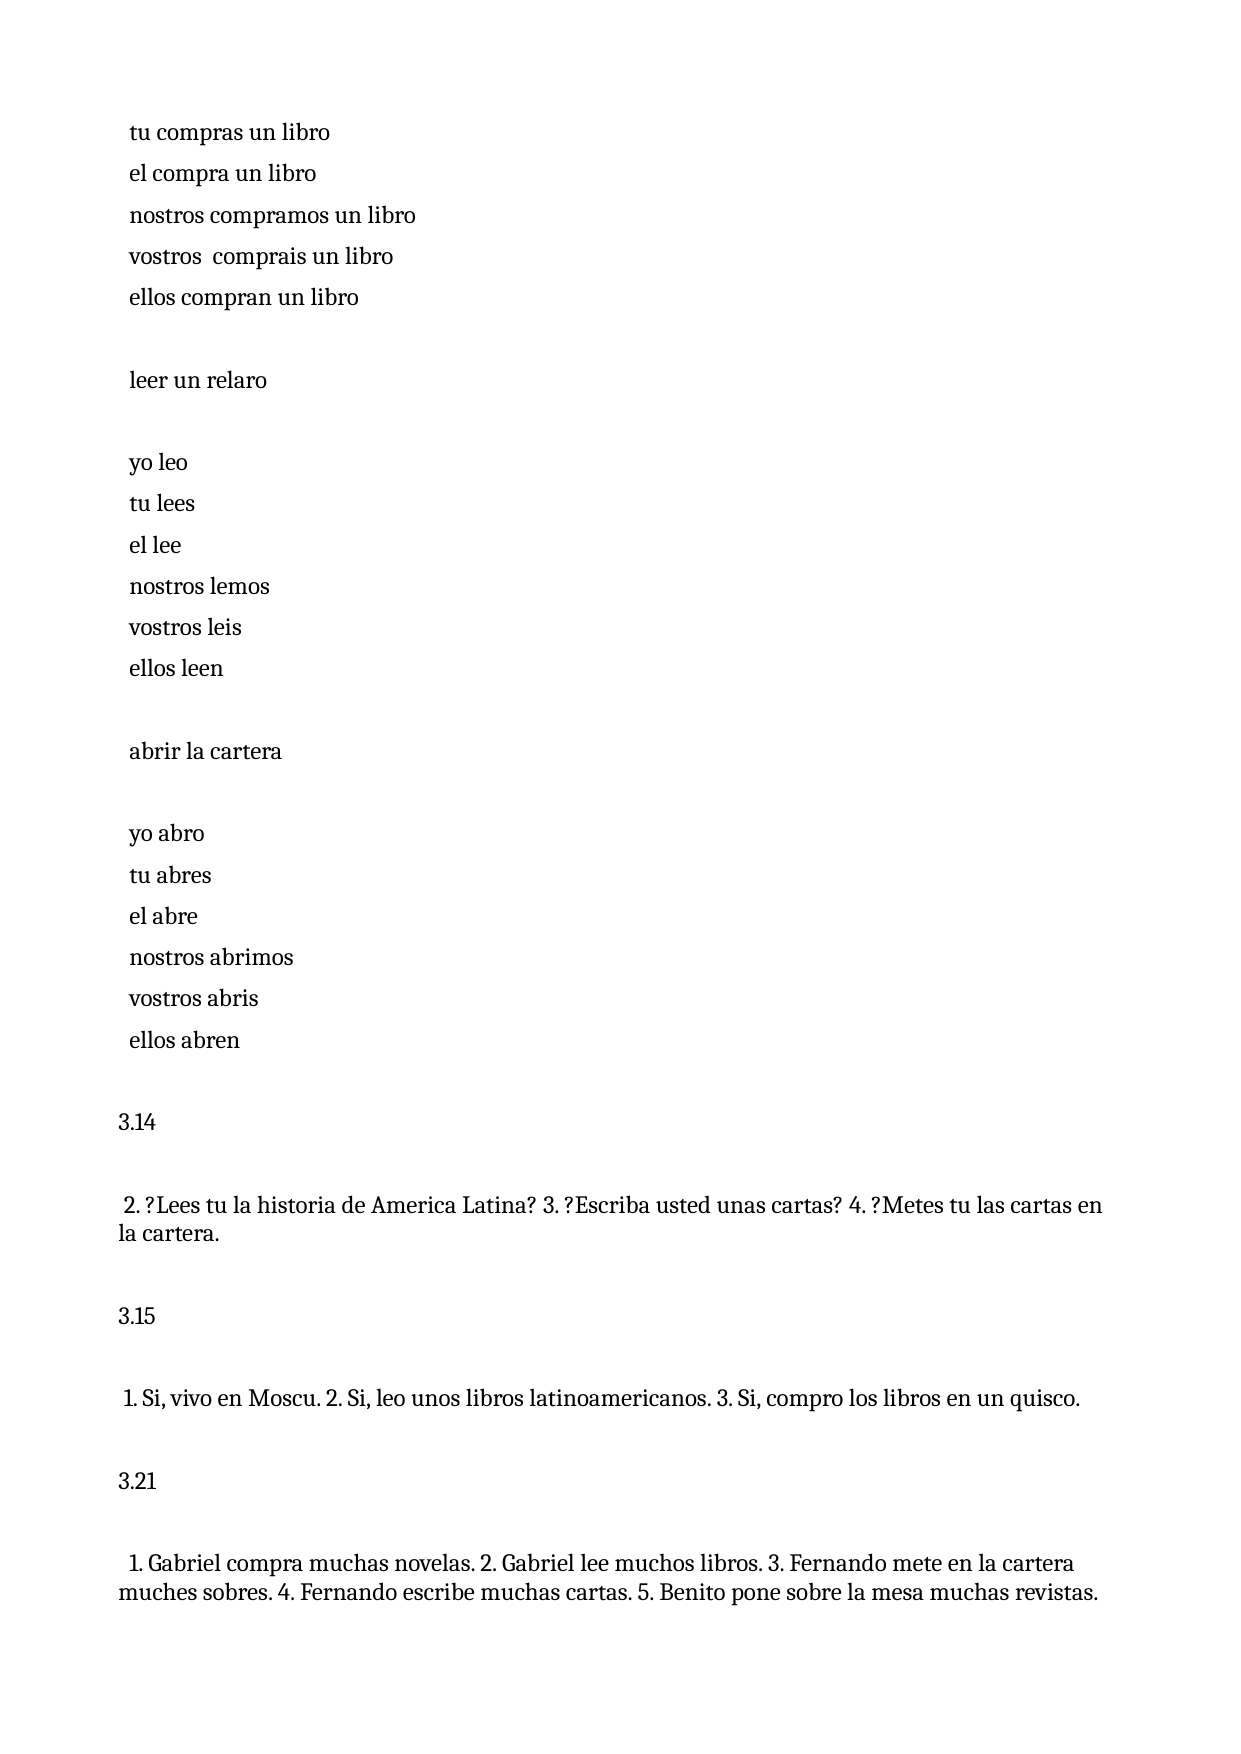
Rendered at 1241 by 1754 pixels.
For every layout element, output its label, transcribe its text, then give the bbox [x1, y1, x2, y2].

text 3.15 [118, 1302, 1122, 1331]
text yo leo [118, 448, 1122, 477]
text tu compras un libro [118, 118, 1122, 147]
text el lee [118, 531, 1122, 559]
text vostros abris [118, 984, 1122, 1013]
text nostros lemos [118, 572, 1122, 601]
text abrir la cartera [118, 737, 1122, 766]
text 3.14 [118, 1108, 1122, 1137]
text 3.21 [118, 1467, 1122, 1496]
text nostros compramos un libro [118, 201, 1122, 229]
text el abre [118, 902, 1122, 931]
text 2. ?Lees tu la historia de America Latina? 3. ?Escriba usted unas cartas? 4. ?Metes tu las cartas en la cartera. [118, 1191, 1122, 1248]
text yo abro [118, 819, 1122, 848]
text tu abres [118, 861, 1122, 889]
text vostros comprais un libro [118, 242, 1122, 271]
text vostros leis [118, 613, 1122, 642]
text nostros abrimos [118, 943, 1122, 972]
text ellos compran un libro [118, 283, 1122, 312]
text ellos abren [118, 1026, 1122, 1054]
text ellos leen [118, 654, 1122, 683]
text tu lees [118, 489, 1122, 518]
text 1. Gabriel compra muchas novelas. 2. Gabriel lee muchos libros. 3. Fernando mete en la cartera muches sobres. 4. Fernando escribe muchas cartas. 5. Benito pone sobre la mesa muchas revistas. [118, 1549, 1122, 1607]
text el compra un libro [118, 159, 1122, 188]
text 1. Si, vivo en Moscu. 2. Si, leo unos libros latinoamericanos. 3. Si, compro los libros en un quisco. [118, 1384, 1122, 1413]
text leer un relaro [118, 366, 1122, 394]
